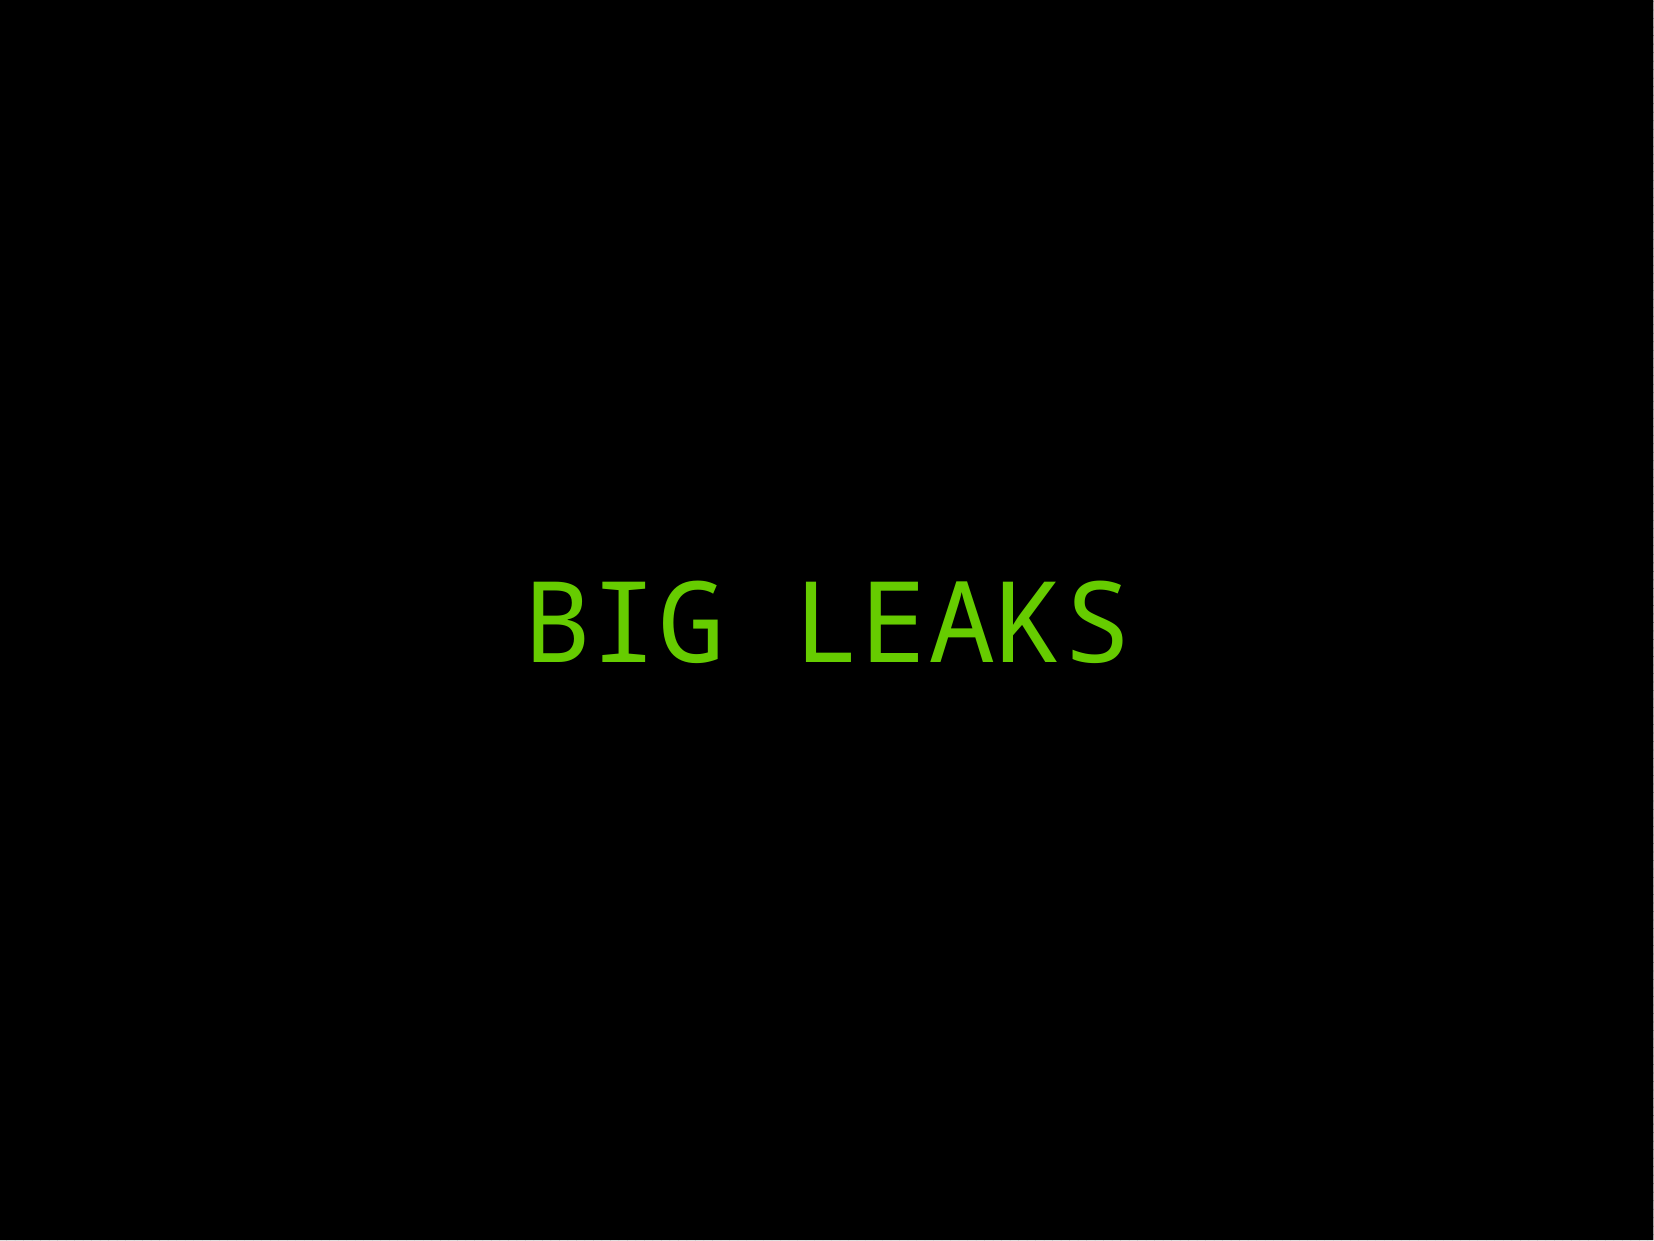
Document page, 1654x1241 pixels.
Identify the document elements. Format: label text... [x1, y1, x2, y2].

title BIG LEAKS [0, 0, 1654, 1241]
